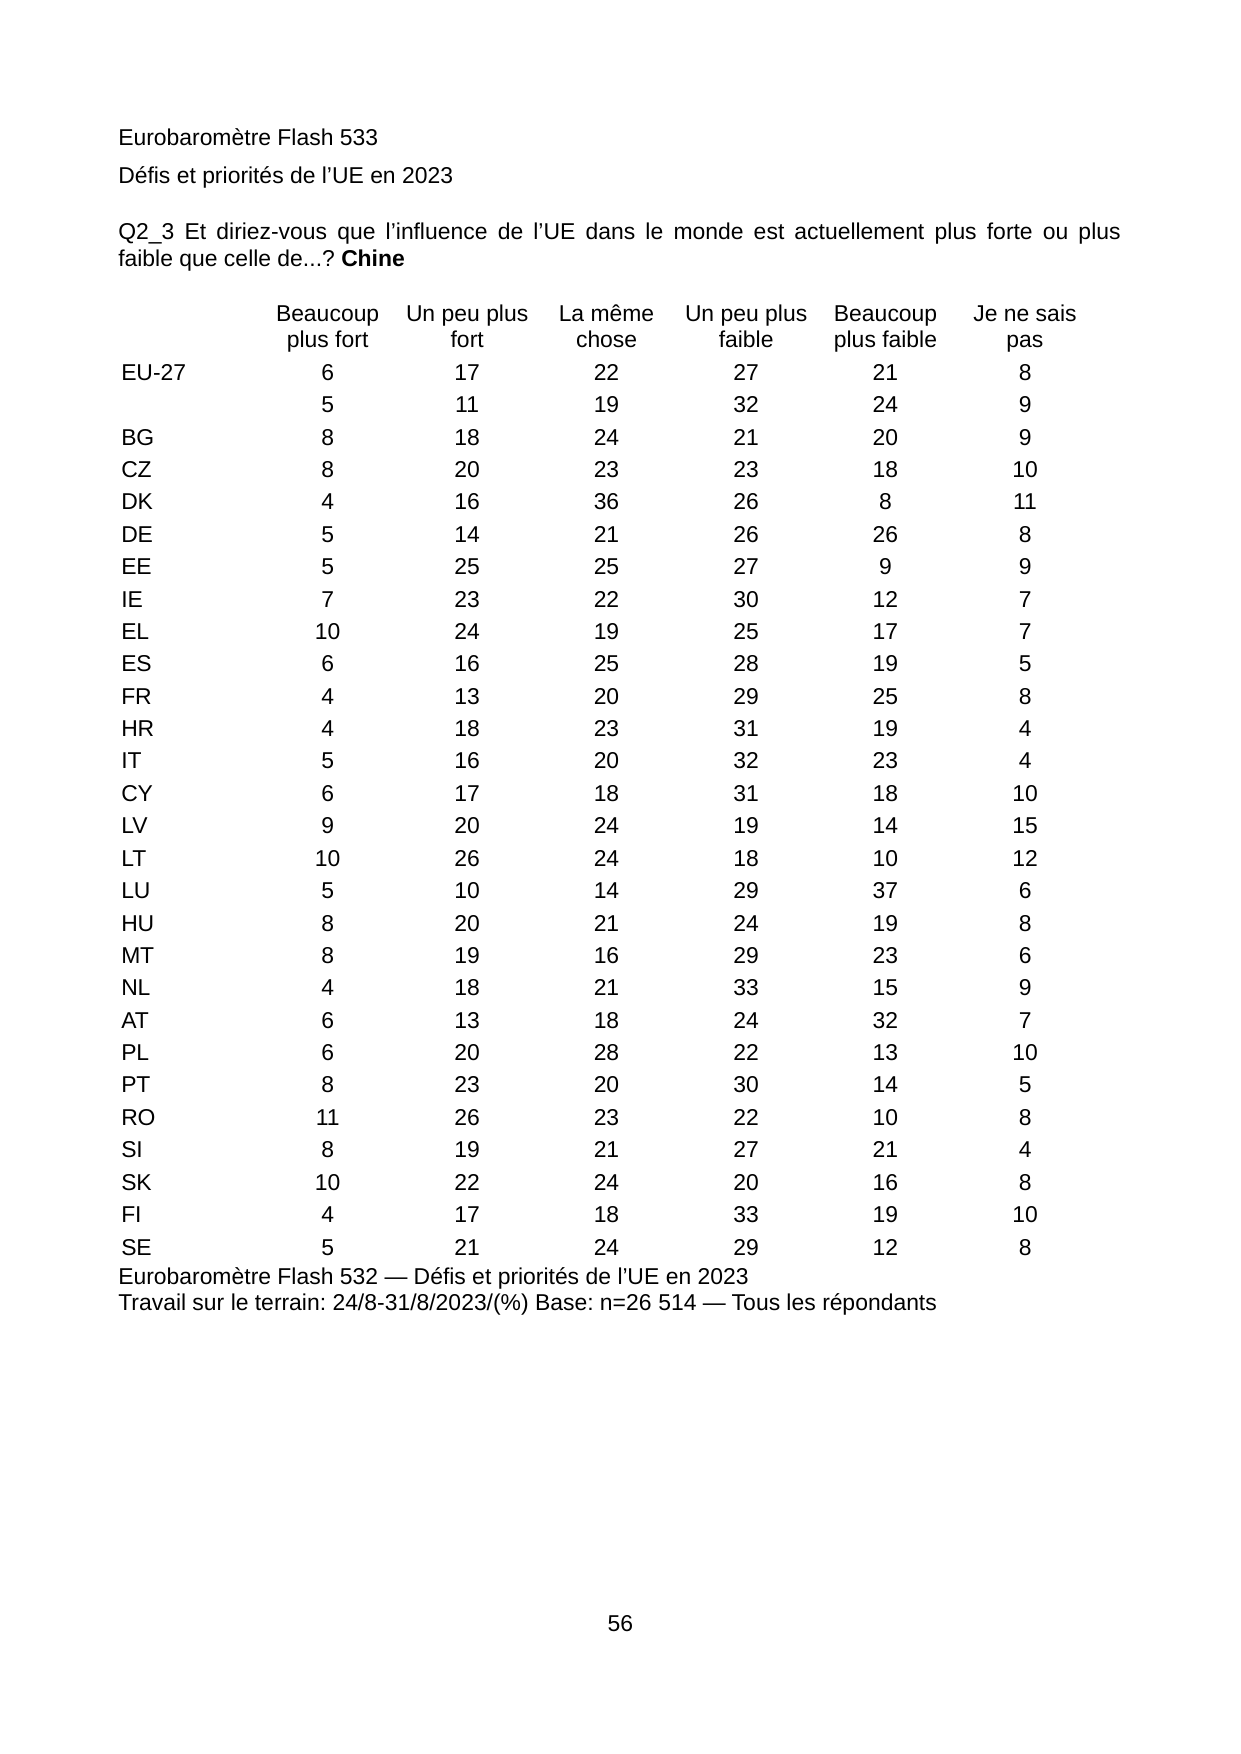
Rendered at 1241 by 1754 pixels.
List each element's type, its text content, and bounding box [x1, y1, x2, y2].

table_cell 24 [537, 1230, 676, 1263]
table_header Beaucoup plus faible [816, 297, 955, 356]
table_cell 11 [258, 1101, 397, 1133]
table_cell 4 [258, 712, 397, 744]
table_cell 4 [258, 680, 397, 712]
table_cell 10 [397, 874, 537, 906]
table_cell 5 [955, 647, 1094, 680]
table_cell 30 [676, 1069, 816, 1101]
table_cell 4 [258, 971, 397, 1004]
table_cell 10 [955, 1036, 1094, 1068]
table_cell 16 [816, 1166, 955, 1198]
table_cell 22 [676, 1101, 816, 1133]
table_cell 20 [397, 1036, 537, 1068]
table_cell LV [118, 809, 258, 842]
table_header [118, 297, 258, 356]
table_cell 4 [258, 485, 397, 518]
table_cell 6 [258, 777, 397, 809]
table_cell IT [118, 745, 258, 777]
table_cell 5 [258, 745, 397, 777]
table_cell 16 [397, 647, 537, 680]
table_header Un peu plus fort [397, 297, 537, 356]
table_cell 23 [537, 453, 676, 485]
table_cell 20 [816, 421, 955, 453]
table_cell 7 [258, 583, 397, 615]
table_cell 10 [258, 1166, 397, 1198]
table_cell 14 [537, 874, 676, 906]
table_cell 28 [676, 647, 816, 680]
table_cell 26 [397, 842, 537, 874]
table_cell 9 [955, 421, 1094, 453]
table_cell 12 [816, 1230, 955, 1263]
table_cell 23 [537, 712, 676, 744]
table_cell 22 [676, 1036, 816, 1068]
table_header Beaucoup plus fort [258, 297, 397, 356]
table_cell 29 [676, 939, 816, 971]
table_cell 8 [955, 1101, 1094, 1133]
table_cell HU [118, 906, 258, 939]
table_cell 16 [397, 745, 537, 777]
table_cell 16 [537, 939, 676, 971]
table_cell 19 [397, 1133, 537, 1166]
table_cell 24 [397, 615, 537, 647]
table_cell 23 [397, 1069, 537, 1101]
table_cell 8 [955, 680, 1094, 712]
table_cell 22 [537, 356, 676, 388]
table_cell 4 [955, 745, 1094, 777]
table_cell 10 [816, 1101, 955, 1133]
table_cell HR [118, 712, 258, 744]
table_cell 22 [397, 1166, 537, 1198]
table_cell 24 [537, 1166, 676, 1198]
table_cell PL [118, 1036, 258, 1068]
table_cell 8 [258, 1133, 397, 1166]
table_cell DK [118, 485, 258, 518]
table_cell 10 [955, 453, 1094, 485]
table_cell 23 [537, 1101, 676, 1133]
table_cell 21 [397, 1230, 537, 1263]
table_cell 13 [397, 680, 537, 712]
table_header La même chose [537, 297, 676, 356]
table_cell 19 [537, 615, 676, 647]
table_cell 21 [676, 421, 816, 453]
table_header Je ne sais pas [955, 297, 1094, 356]
table_cell 15 [955, 809, 1094, 842]
table_cell 11 [955, 485, 1094, 518]
table_cell 19 [816, 647, 955, 680]
table_cell 21 [537, 1133, 676, 1166]
table_cell 18 [537, 777, 676, 809]
table_cell 14 [816, 1069, 955, 1101]
table_cell 29 [676, 680, 816, 712]
table_cell 8 [955, 356, 1094, 388]
table_cell 18 [816, 777, 955, 809]
table_cell 10 [258, 842, 397, 874]
table_cell 17 [397, 1198, 537, 1230]
table_cell 6 [258, 647, 397, 680]
table_cell 8 [955, 518, 1094, 550]
table_cell 20 [397, 809, 537, 842]
table_cell 37 [816, 874, 955, 906]
table_cell 36 [537, 485, 676, 518]
table_cell RO [118, 1101, 258, 1133]
table_cell 4 [955, 712, 1094, 744]
table_cell 9 [955, 971, 1094, 1004]
table_cell 8 [955, 906, 1094, 939]
table_cell 22 [537, 583, 676, 615]
table_cell 10 [955, 777, 1094, 809]
table_cell 9 [955, 388, 1094, 421]
table_cell 11 [397, 388, 537, 421]
table_cell 8 [955, 1230, 1094, 1263]
table_header Un peu plus faible [676, 297, 816, 356]
table_cell SE [118, 1230, 258, 1263]
table_cell 24 [676, 1004, 816, 1036]
table_cell 23 [676, 453, 816, 485]
table_cell 5 [258, 518, 397, 550]
table_cell 20 [397, 906, 537, 939]
table_cell 16 [397, 485, 537, 518]
table_cell 29 [676, 874, 816, 906]
table_cell 6 [258, 1004, 397, 1036]
table_cell 21 [537, 518, 676, 550]
table_cell 4 [955, 1133, 1094, 1166]
table_cell 4 [258, 1198, 397, 1230]
text Travail sur le terrain: 24/8-31/8/2023/(%) Base: n=26 514 — Tous les répondants [118, 1289, 1122, 1316]
table_cell EU-27 [118, 356, 258, 388]
table_cell 25 [816, 680, 955, 712]
table_cell 18 [397, 971, 537, 1004]
table_cell 18 [537, 1004, 676, 1036]
table_cell 19 [816, 906, 955, 939]
table_cell 13 [397, 1004, 537, 1036]
table_cell 13 [816, 1036, 955, 1068]
table_cell 24 [676, 906, 816, 939]
table_cell FI [118, 1198, 258, 1230]
table_cell 28 [537, 1036, 676, 1068]
table_cell 18 [537, 1198, 676, 1230]
table_cell 18 [676, 842, 816, 874]
table_cell 20 [537, 745, 676, 777]
table_cell 19 [537, 388, 676, 421]
text Eurobaromètre Flash 532 — Défis et priorités de l’UE en 2023 [118, 1263, 1122, 1289]
table_cell 9 [258, 809, 397, 842]
table_cell 21 [816, 356, 955, 388]
text Q2_3 Et diriez-vous que l’influence de l’UE dans le monde est actuellement plus forte ou plus faible que celle de...? Chine [118, 218, 1122, 271]
table_cell 18 [816, 453, 955, 485]
table_cell 8 [258, 421, 397, 453]
table_cell 30 [676, 583, 816, 615]
table_cell 8 [258, 906, 397, 939]
table_cell 10 [955, 1198, 1094, 1230]
table_cell 19 [816, 1198, 955, 1230]
table_cell CZ [118, 453, 258, 485]
table_cell 20 [537, 680, 676, 712]
table_cell 29 [676, 1230, 816, 1263]
table_cell NL [118, 971, 258, 1004]
table_cell 17 [397, 356, 537, 388]
table_cell AT [118, 1004, 258, 1036]
table_cell ES [118, 647, 258, 680]
table_cell 6 [955, 874, 1094, 906]
table_cell 23 [816, 939, 955, 971]
table_cell PT [118, 1069, 258, 1101]
table_cell 26 [816, 518, 955, 550]
table_cell 6 [955, 939, 1094, 971]
table_cell 5 [258, 1230, 397, 1263]
table_cell MT [118, 939, 258, 971]
table_cell 19 [676, 809, 816, 842]
table_cell EE [118, 550, 258, 582]
table_cell 25 [676, 615, 816, 647]
table_cell 26 [676, 518, 816, 550]
table_cell 12 [955, 842, 1094, 874]
table_cell 14 [816, 809, 955, 842]
table_cell 25 [397, 550, 537, 582]
table_cell EL [118, 615, 258, 647]
table_cell 33 [676, 1198, 816, 1230]
table_cell DE [118, 518, 258, 550]
table_cell 17 [816, 615, 955, 647]
table_cell 21 [537, 971, 676, 1004]
table_cell 8 [258, 453, 397, 485]
table_cell IE [118, 583, 258, 615]
table_cell 21 [816, 1133, 955, 1166]
table_cell 31 [676, 777, 816, 809]
table_cell LT [118, 842, 258, 874]
table_cell 27 [676, 356, 816, 388]
table_cell 5 [258, 874, 397, 906]
table_cell CY [118, 777, 258, 809]
table_cell 32 [676, 388, 816, 421]
table_cell [118, 388, 258, 421]
table_cell 5 [258, 388, 397, 421]
table_cell 20 [397, 453, 537, 485]
table_cell SK [118, 1166, 258, 1198]
table_cell 18 [397, 712, 537, 744]
table_cell 8 [816, 485, 955, 518]
table_cell 23 [816, 745, 955, 777]
table_cell 8 [258, 1069, 397, 1101]
table_cell 27 [676, 1133, 816, 1166]
table_cell 5 [955, 1069, 1094, 1101]
table_cell 7 [955, 1004, 1094, 1036]
table_cell 24 [816, 388, 955, 421]
table_cell 7 [955, 615, 1094, 647]
table_cell 10 [258, 615, 397, 647]
table_cell 24 [537, 421, 676, 453]
table_cell 33 [676, 971, 816, 1004]
table_cell 10 [816, 842, 955, 874]
table_cell 24 [537, 842, 676, 874]
table_cell 9 [955, 550, 1094, 582]
table_cell 23 [397, 583, 537, 615]
table_cell 17 [397, 777, 537, 809]
table_cell 15 [816, 971, 955, 1004]
table_cell BG [118, 421, 258, 453]
table_cell 20 [676, 1166, 816, 1198]
table_cell 14 [397, 518, 537, 550]
table_cell 8 [258, 939, 397, 971]
table_cell FR [118, 680, 258, 712]
table_cell 26 [397, 1101, 537, 1133]
table_cell 31 [676, 712, 816, 744]
table_cell 19 [816, 712, 955, 744]
table_cell 5 [258, 550, 397, 582]
table_cell 25 [537, 550, 676, 582]
table_cell 19 [397, 939, 537, 971]
table_cell SI [118, 1133, 258, 1166]
table_cell 12 [816, 583, 955, 615]
table_cell 7 [955, 583, 1094, 615]
table_cell 27 [676, 550, 816, 582]
table_cell 25 [537, 647, 676, 680]
table_cell LU [118, 874, 258, 906]
table_cell 26 [676, 485, 816, 518]
table_cell 24 [537, 809, 676, 842]
table_cell 32 [676, 745, 816, 777]
table_cell 32 [816, 1004, 955, 1036]
table_cell 8 [955, 1166, 1094, 1198]
table_cell 6 [258, 1036, 397, 1068]
table_cell 21 [537, 906, 676, 939]
table_cell 18 [397, 421, 537, 453]
table_cell 20 [537, 1069, 676, 1101]
table_cell 9 [816, 550, 955, 582]
table_cell 6 [258, 356, 397, 388]
